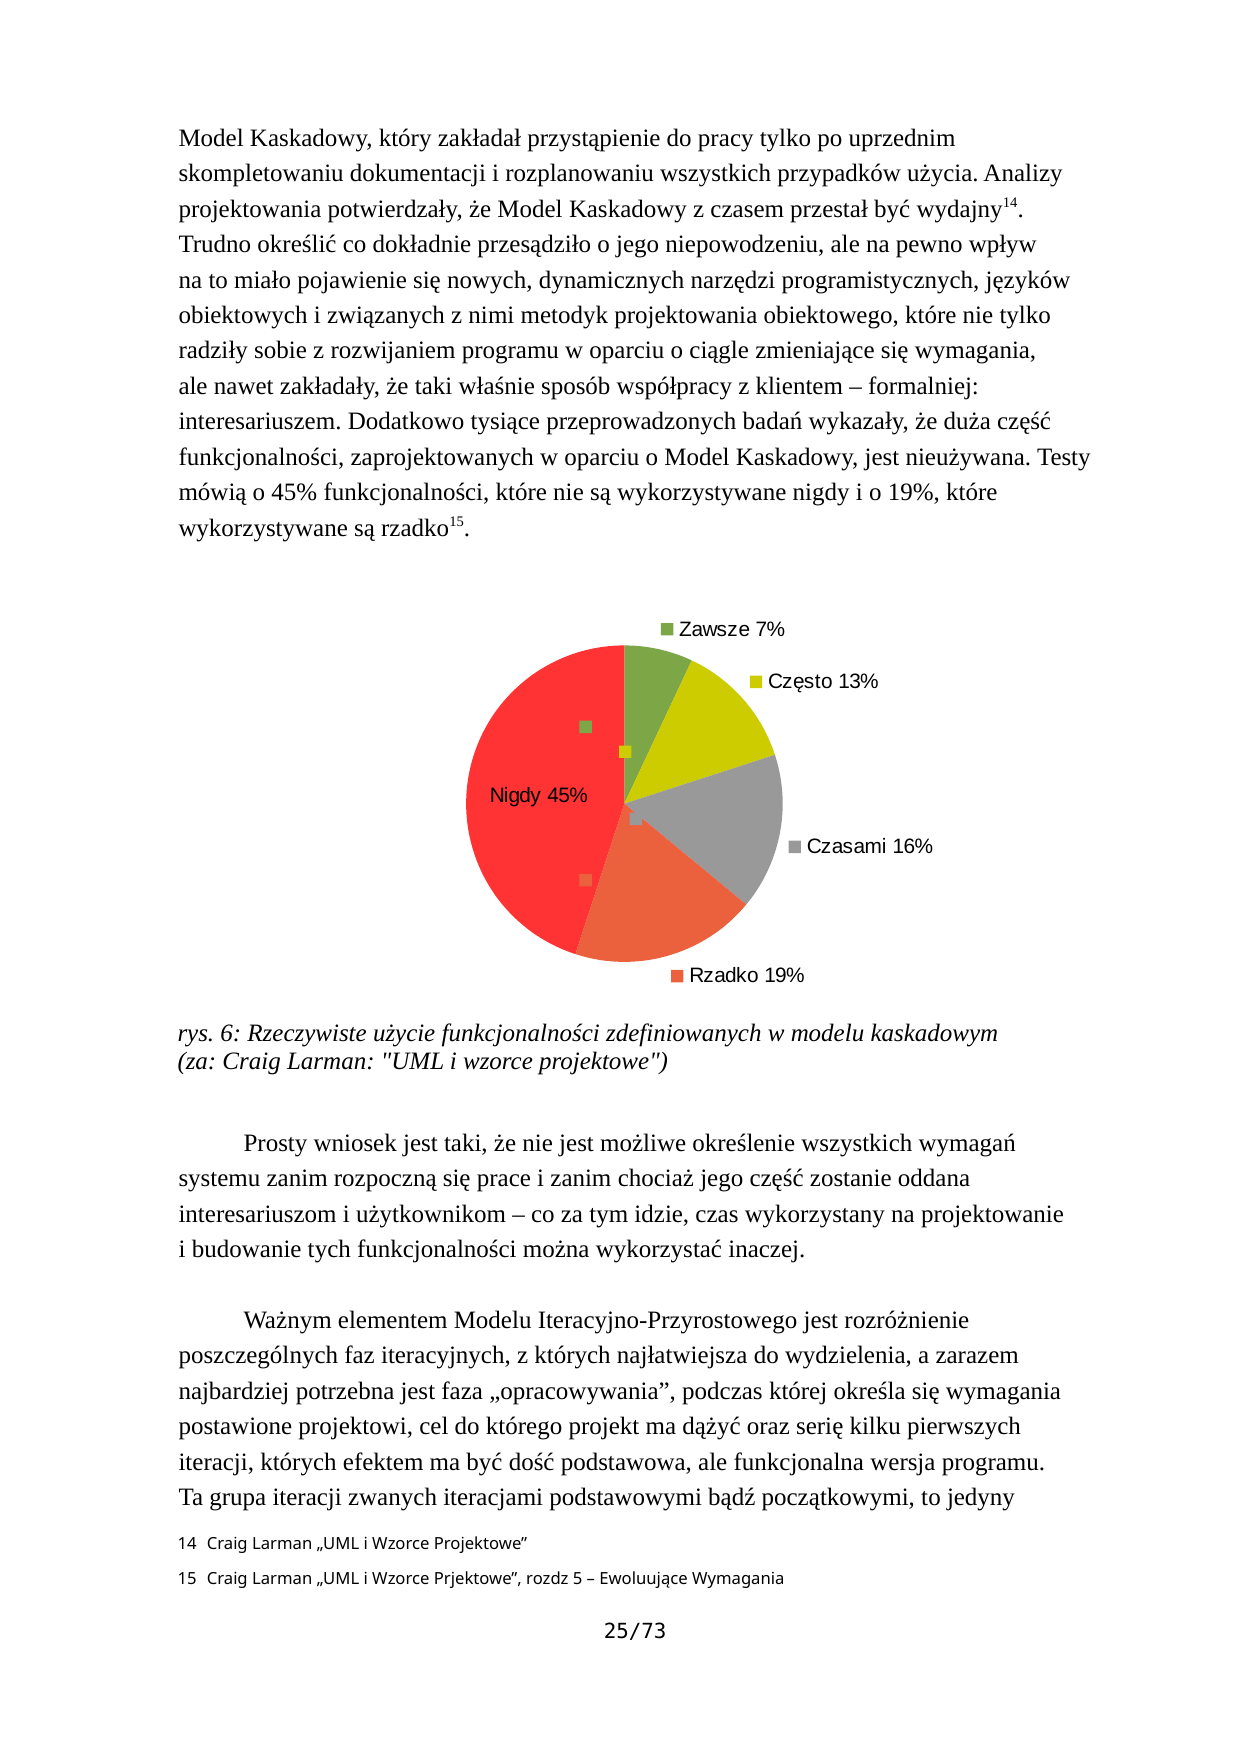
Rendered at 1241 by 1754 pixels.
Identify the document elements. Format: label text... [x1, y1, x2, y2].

table_header [177, 579, 1093, 1005]
text Model Kaskadowy, który zakładał przystąpienie do pracy tylko po uprzednim skompletowaniu dokumentacji i rozplanowaniu wszystkich przypadków użycia. Analizy projektowania potwierdzały, że Model Kaskadowy z czasem przestał być wydajny. Trudno określić co dokładnie przesądziło o jego niepowodzeniu, ale na pewno wpływ na to miało pojawienie się nowych, dynamicznych narzędzi programistycznych, języków obiektowych i związanych z nimi metodyk projektowania obiektowego, które nie tylko radziły sobie z rozwijaniem programu w oparciu o ciągle zmieniające się wymagania, ale nawet zakładały, że taki właśnie sposób współpracy z klientem – formalniej: interesariuszem. Dodatkowo tysiące przeprowadzonych badań wykazały, że duża część funkcjonalności, zaprojektowanych w oparciu o Model Kaskadowy, jest nieużywana. Testy mówią o 45% funkcjonalności, które nie są wykorzystywane nigdy i o 19%, które wykorzystywane są rzadko. [178, 118, 1093, 543]
text Craig Larman „UML i Wzorce Prjektowe”, rozdz 5 – Ewoluujące Wymagania [177, 1566, 1093, 1589]
text rys. 6: Rzeczywiste użycie funkcjonalności zdefiniowanych w modelu kaskadowym (za: Craig Larman: "UML i wzorce projektowe") [177, 1018, 1093, 1075]
text Ważnym elementem Modelu Iteracyjno-Przyrostowego jest rozróżnienie poszczególnych faz iteracyjnych, z których najłatwiejsza do wydzielenia, a zarazem najbardziej potrzebna jest faza „opracowywania”, podczas której określa się wymagania postawione projektowi, cel do którego projekt ma dążyć oraz serię kilku pierwszych iteracji, których efektem ma być dość podstawowa, ale funkcjonalna wersja programu. Ta grupa iteracji zwanych iteracjami podstawowymi bądź początkowymi, to jedyny [178, 1300, 1093, 1513]
text Craig Larman „UML i Wzorce Projektowe” [177, 1532, 1093, 1554]
text Prosty wniosek jest taki, że nie jest możliwe określenie wszystkich wymagań systemu zanim rozpoczną się prace i zanim chociaż jego część zostanie oddana interesariuszom i użytkownikom – co za tym idzie, czas wykorzystany na projektowanie i budowanie tych funkcjonalności można wykorzystać inaczej. [178, 1123, 1093, 1265]
